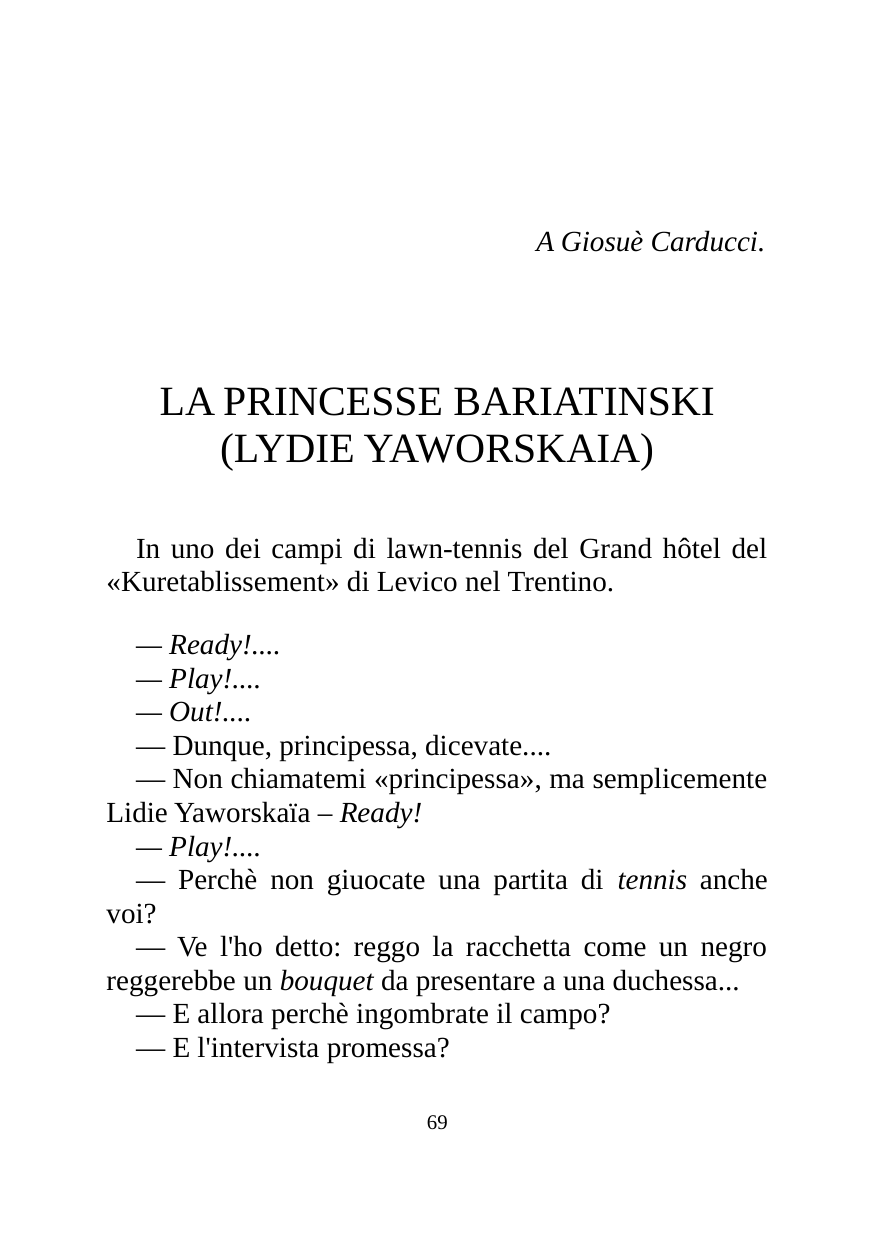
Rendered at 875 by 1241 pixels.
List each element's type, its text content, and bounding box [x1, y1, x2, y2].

text — Ve l'ho detto: reggo la racchetta come un negro reggerebbe un bouquet da presentare a una duchessa... [106, 929, 768, 996]
text In uno dei campi di lawn-tennis del Grand hôtel del «Kuretablissement» di Levico nel Trentino. [106, 531, 768, 598]
text A Giosuè Carducci. [106, 224, 768, 258]
text — Play!.... [106, 661, 768, 694]
text — E allora perchè ingombrate il campo? [106, 996, 768, 1030]
text — E l'intervista promessa? [106, 1030, 768, 1063]
text — Perchè non giuocate una partita di tennis anche voi? [106, 862, 768, 929]
text — Out!.... [106, 694, 768, 728]
text LA PRINCESSE BARIATINSKI (LYDIE YAWORSKAIA) [106, 376, 768, 472]
text — Non chiamatemi «principessa», ma semplicemente Lidie Yaworskaïa – Ready! [106, 762, 768, 829]
text — Play!.... [106, 829, 768, 862]
text — Dunque, principessa, dicevate.... [106, 728, 768, 762]
text — Ready!.... [106, 627, 768, 661]
